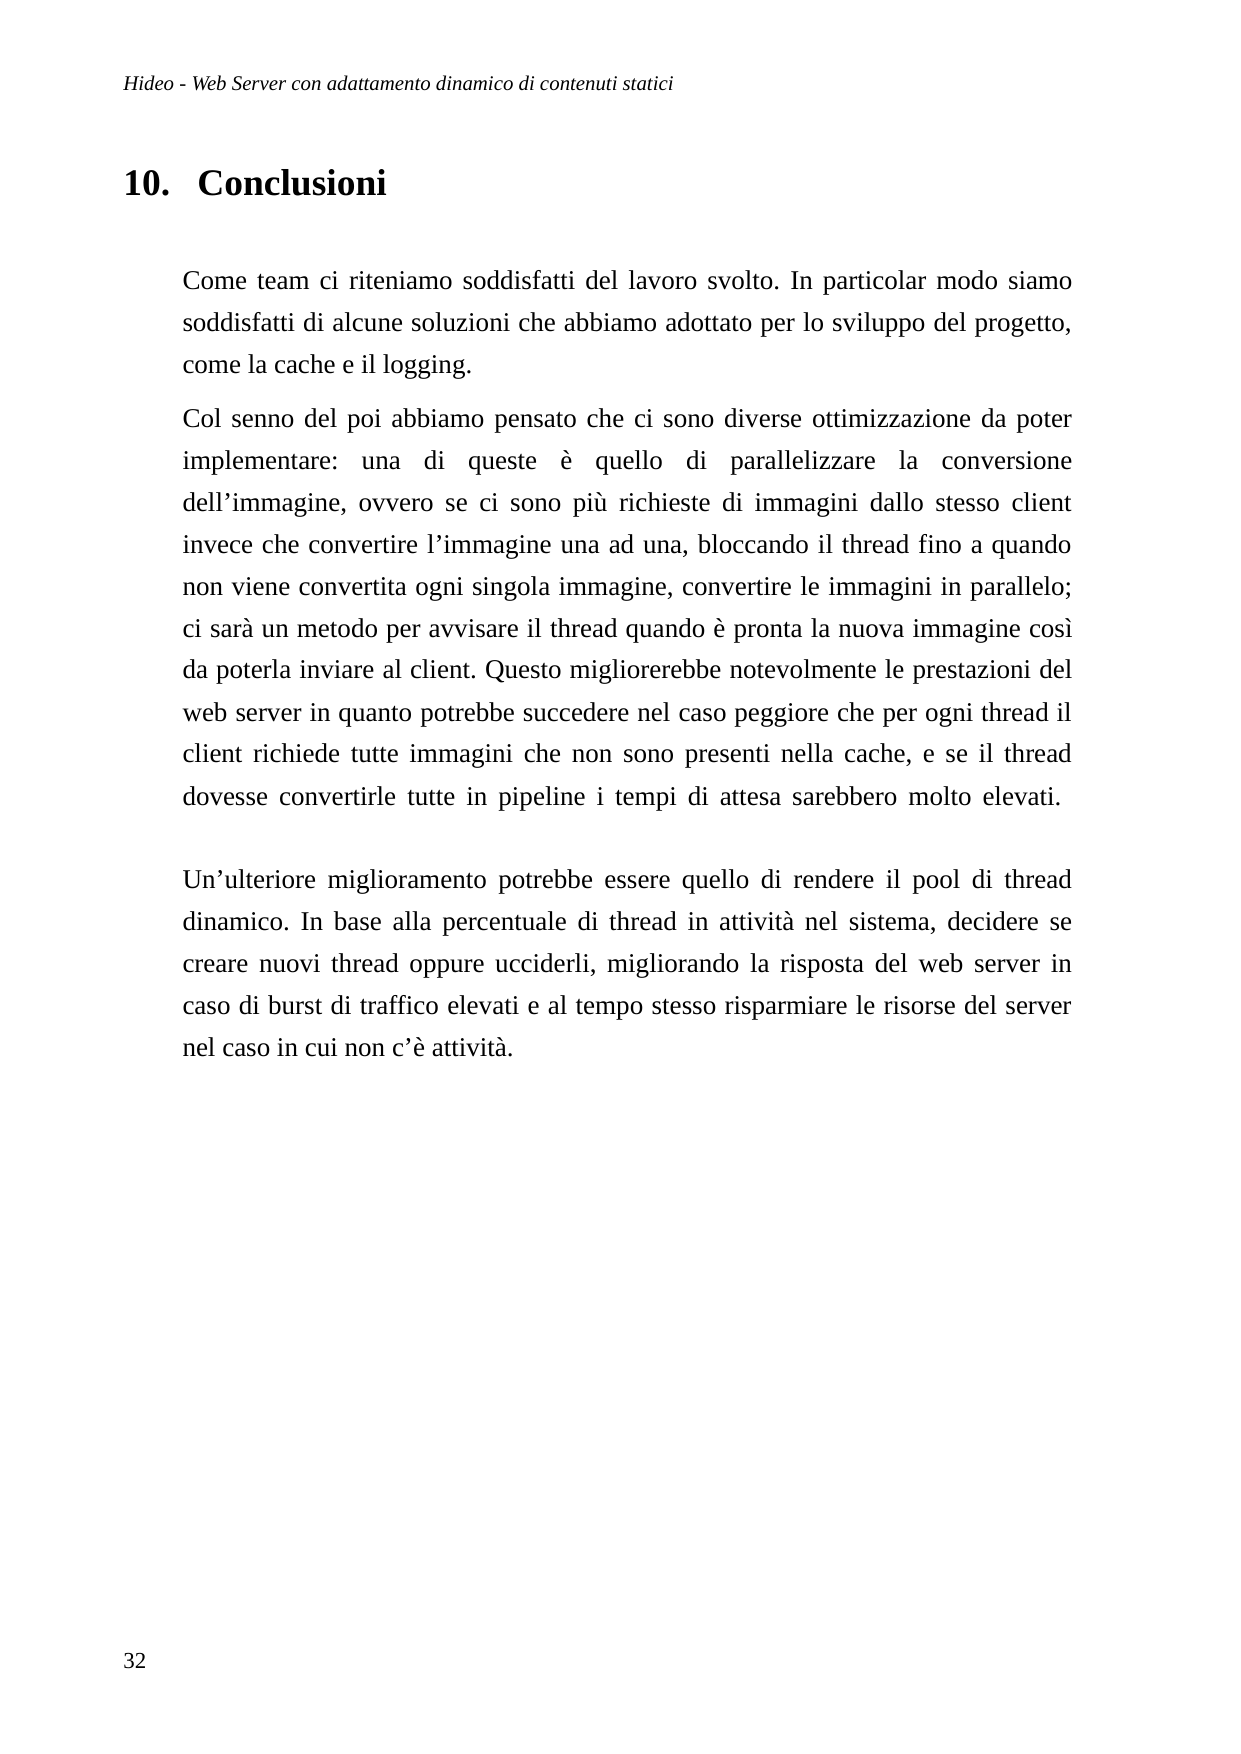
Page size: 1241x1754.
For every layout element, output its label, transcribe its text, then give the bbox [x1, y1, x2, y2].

subtitle Conclusioni [123, 160, 1132, 203]
text Col senno del poi abbiamo pensato che ci sono diverse ottimizzazione da poter implementare: una di queste è quello di parallelizzare la conversione dell’immagine, ovvero se ci sono più richieste di immagini dallo stesso client invece che convertire l’immagine una ad una, bloccando il thread fino a quando non viene convertita ogni singola immagine, convertire le immagini in parallelo; ci sarà un metodo per avvisare il thread quando è pronta la nuova immagine così da poterla inviare al client. Questo migliorerebbe notevolmente le prestazioni del web server in quanto potrebbe succedere nel caso peggiore che per ogni thread il client richiede tutte immagini che non sono presenti nella cache, e se il thread dovesse convertirle tutte in pipeline i tempi di attesa sarebbero molto elevati. Un’ulteriore miglioramento potrebbe essere quello di rendere il pool di thread dinamico. In base alla percentuale di thread in attività nel sistema, decidere se creare nuovi thread oppure ucciderli, migliorando la risposta del web server in caso di burst di traffico elevati e al tempo stesso risparmiare le risorse del server nel caso in cui non c’è attività. [182, 402, 1073, 1063]
text Come team ci riteniamo soddisfatti del lavoro svolto. In particolar modo siamo soddisfatti di alcune soluzioni che abbiamo adottato per lo sviluppo del progetto, come la cache e il logging. [182, 222, 1073, 379]
